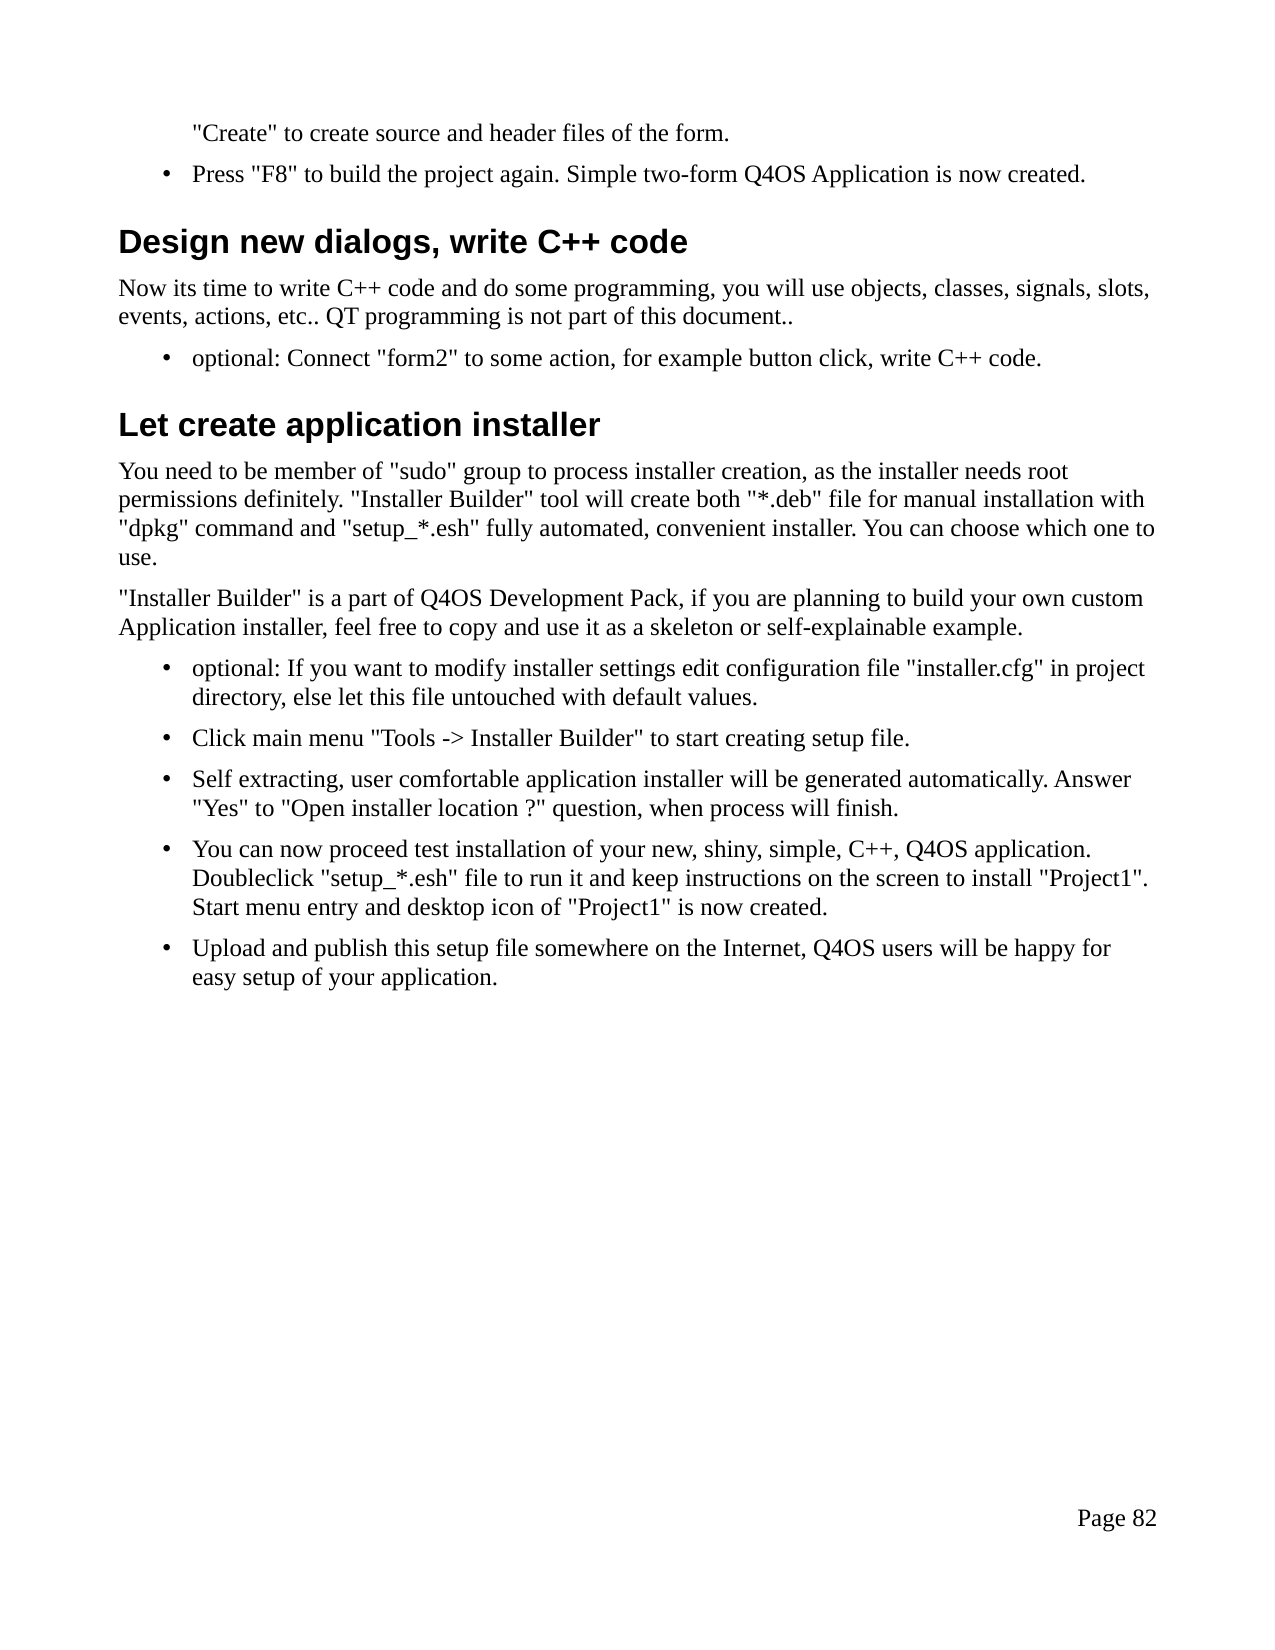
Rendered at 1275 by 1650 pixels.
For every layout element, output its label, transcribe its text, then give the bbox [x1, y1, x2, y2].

list optional: Connect "form2" to some action, for example button click, write C++ code. [162, 343, 1157, 371]
subtitle Let create application installer [118, 405, 1157, 443]
list Upload and publish this setup file somewhere on the Internet, Q4OS users will be happy for easy setup of your application. [162, 933, 1157, 991]
text Now its time to write C++ code and do some programming, you will use objects, classes, signals, slots, events, actions, etc.. QT programming is not part of this document.. [118, 273, 1157, 330]
list "Create" to create source and header files of the form. [162, 118, 1157, 147]
list Self extracting, user comfortable application installer will be generated automatically. Answer "Yes" to "Open installer location ?" question, when process will finish. [162, 764, 1157, 822]
list Press "F8" to build the project again. Simple two-form Q4OS Application is now created. [162, 159, 1157, 188]
text You need to be member of "sudo" group to process installer creation, as the installer needs root permissions definitely. "Installer Builder" tool will create both "*.deb" file for manual installation with "dpkg" command and "setup_*.esh" fully automated, convenient installer. You can choose which one to use. [118, 456, 1157, 571]
list optional: If you want to modify installer settings edit configuration file "installer.cfg" in project directory, else let this file untouched with default values. [162, 653, 1157, 711]
list You can now proceed test installation of your new, shiny, simple, C++, Q4OS application. Doubleclick "setup_*.esh" file to run it and keep instructions on the screen to install "Project1". Start menu entry and desktop icon of "Project1" is now created. [162, 834, 1157, 921]
subtitle Design new dialogs, write C++ code [118, 221, 1157, 260]
list Click main menu "Tools -> Installer Builder" to start creating setup file. [162, 723, 1157, 752]
text "Installer Builder" is a part of Q4OS Development Pack, if you are planning to build your own custom Application installer, feel free to copy and use it as a skeleton or self-explainable example. [118, 583, 1157, 641]
